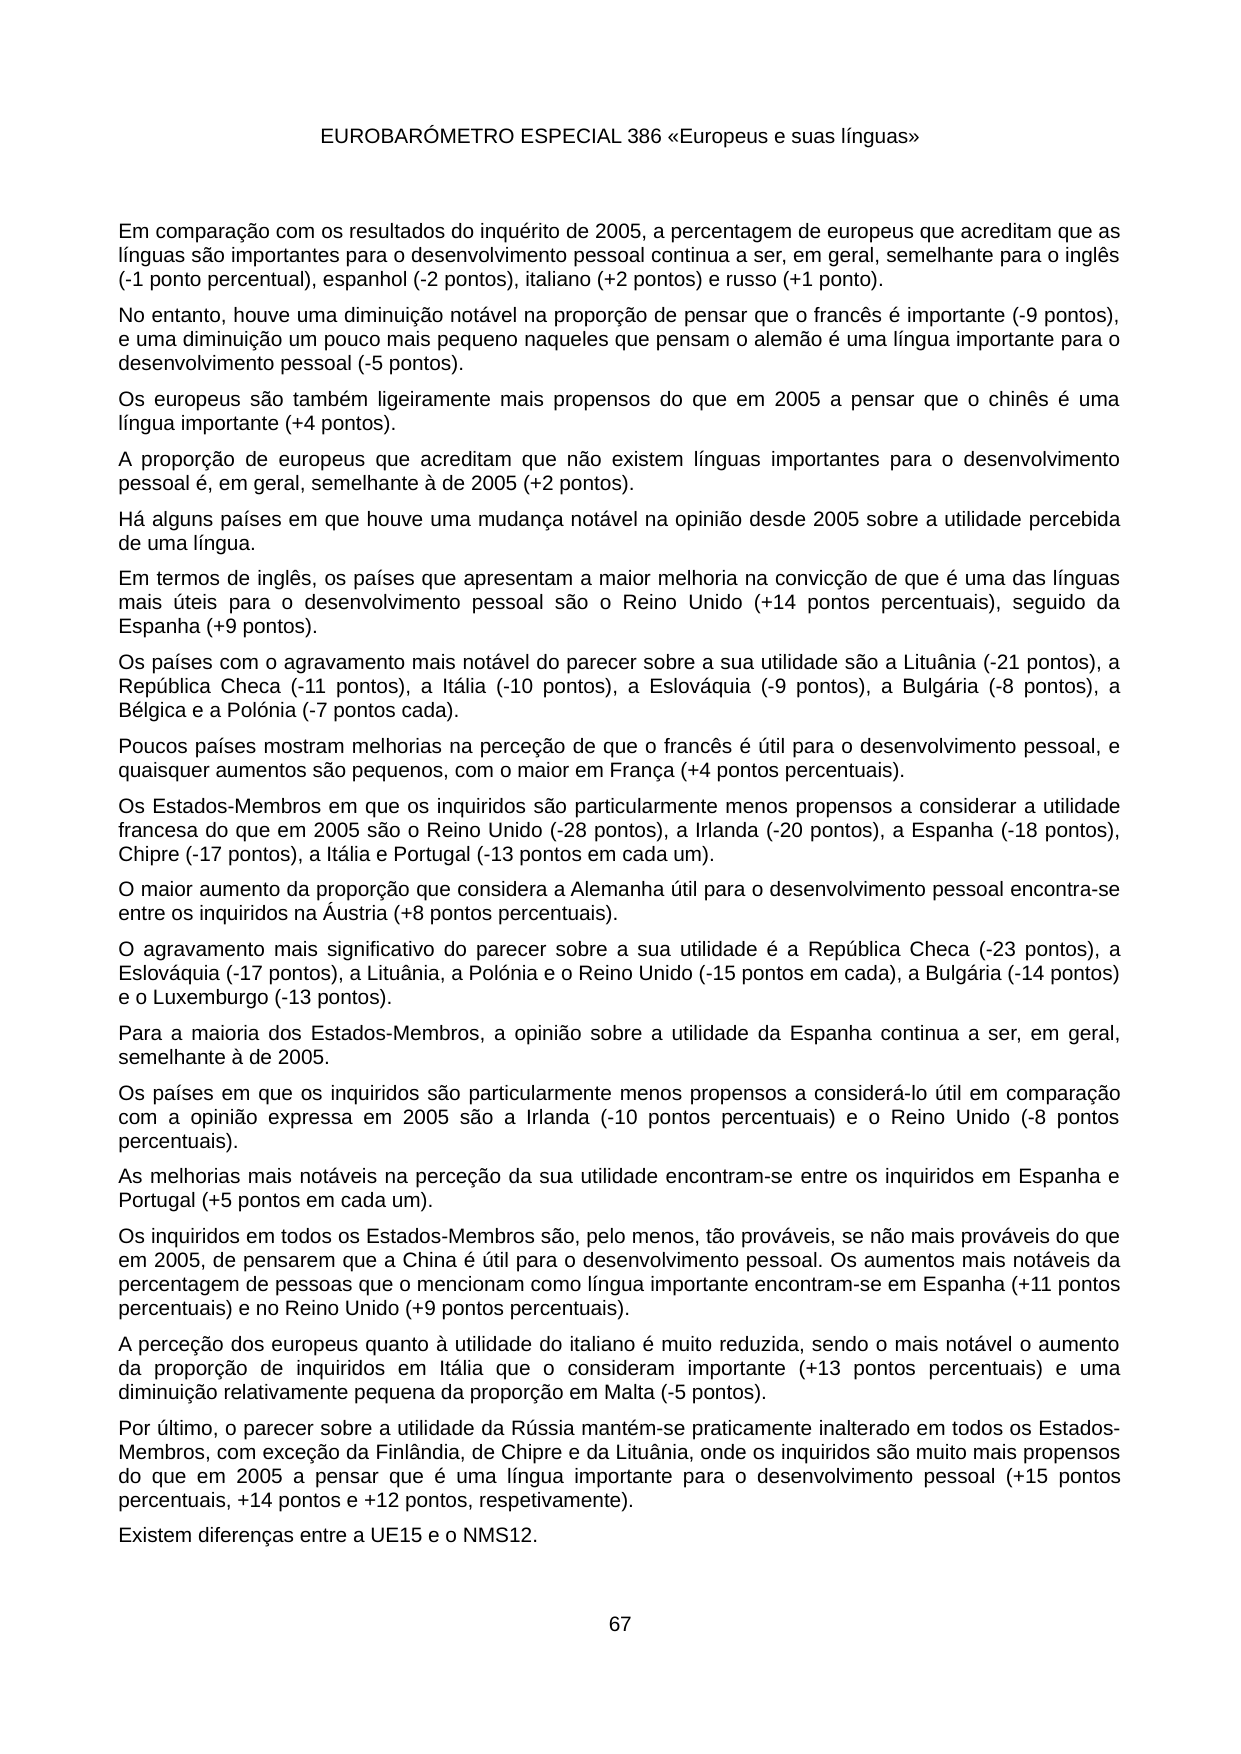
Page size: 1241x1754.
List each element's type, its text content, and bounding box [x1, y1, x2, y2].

text A perceção dos europeus quanto à utilidade do italiano é muito reduzida, sendo o mais notável o aumento da proporção de inquiridos em Itália que o consideram importante (+13 pontos percentuais) e uma diminuição relativamente pequena da proporção em Malta (-5 pontos). [118, 1332, 1122, 1404]
text Por último, o parecer sobre a utilidade da Rússia mantém-se praticamente inalterado em todos os Estados-Membros, com exceção da Finlândia, de Chipre e da Lituânia, onde os inquiridos são muito mais propensos do que em 2005 a pensar que é uma língua importante para o desenvolvimento pessoal (+15 pontos percentuais, +14 pontos e +12 pontos, respetivamente). [118, 1416, 1122, 1511]
text Os inquiridos em todos os Estados-Membros são, pelo menos, tão prováveis, se não mais prováveis do que em 2005, de pensarem que a China é útil para o desenvolvimento pessoal. Os aumentos mais notáveis da percentagem de pessoas que o mencionam como língua importante encontram-se em Espanha (+11 pontos percentuais) e no Reino Unido (+9 pontos percentuais). [118, 1224, 1122, 1320]
text As melhorias mais notáveis na perceção da sua utilidade encontram-se entre os inquiridos em Espanha e Portugal (+5 pontos em cada um). [118, 1164, 1122, 1212]
text No entanto, houve uma diminuição notável na proporção de pensar que o francês é importante (-9 pontos), e uma diminuição um pouco mais pequeno naqueles que pensam o alemão é uma língua importante para o desenvolvimento pessoal (-5 pontos). [118, 303, 1122, 375]
text Os países com o agravamento mais notável do parecer sobre a sua utilidade são a Lituânia (-21 pontos), a República Checa (-11 pontos), a Itália (-10 pontos), a Eslováquia (-9 pontos), a Bulgária (-8 pontos), a Bélgica e a Polónia (-7 pontos cada). [118, 650, 1122, 722]
text Os europeus são também ligeiramente mais propensos do que em 2005 a pensar que o chinês é uma língua importante (+4 pontos). [118, 387, 1122, 435]
text O agravamento mais significativo do parecer sobre a sua utilidade é a República Checa (-23 pontos), a Eslováquia (-17 pontos), a Lituânia, a Polónia e o Reino Unido (-15 pontos em cada), a Bulgária (-14 pontos) e o Luxemburgo (-13 pontos). [118, 937, 1122, 1009]
text Em termos de inglês, os países que apresentam a maior melhoria na convicção de que é uma das línguas mais úteis para o desenvolvimento pessoal são o Reino Unido (+14 pontos percentuais), seguido da Espanha (+9 pontos). [118, 566, 1122, 638]
text Em comparação com os resultados do inquérito de 2005, a percentagem de europeus que acreditam que as línguas são importantes para o desenvolvimento pessoal continua a ser, em geral, semelhante para o inglês (-1 ponto percentual), espanhol (-2 pontos), italiano (+2 pontos) e russo (+1 ponto). [118, 219, 1122, 291]
text O maior aumento da proporção que considera a Alemanha útil para o desenvolvimento pessoal encontra-se entre os inquiridos na Áustria (+8 pontos percentuais). [118, 877, 1122, 925]
text Existem diferenças entre a UE15 e o NMS12. [118, 1523, 1122, 1547]
text Os países em que os inquiridos são particularmente menos propensos a considerá-lo útil em comparação com a opinião expressa em 2005 são a Irlanda (-10 pontos percentuais) e o Reino Unido (-8 pontos percentuais). [118, 1081, 1122, 1152]
text Há alguns países em que houve uma mudança notável na opinião desde 2005 sobre a utilidade percebida de uma língua. [118, 506, 1122, 554]
text Poucos países mostram melhorias na perceção de que o francês é útil para o desenvolvimento pessoal, e quaisquer aumentos são pequenos, com o maior em França (+4 pontos percentuais). [118, 734, 1122, 782]
text Para a maioria dos Estados-Membros, a opinião sobre a utilidade da Espanha continua a ser, em geral, semelhante à de 2005. [118, 1021, 1122, 1069]
text A proporção de europeus que acreditam que não existem línguas importantes para o desenvolvimento pessoal é, em geral, semelhante à de 2005 (+2 pontos). [118, 447, 1122, 494]
text Os Estados-Membros em que os inquiridos são particularmente menos propensos a considerar a utilidade francesa do que em 2005 são o Reino Unido (-28 pontos), a Irlanda (-20 pontos), a Espanha (-18 pontos), Chipre (-17 pontos), a Itália e Portugal (-13 pontos em cada um). [118, 793, 1122, 865]
